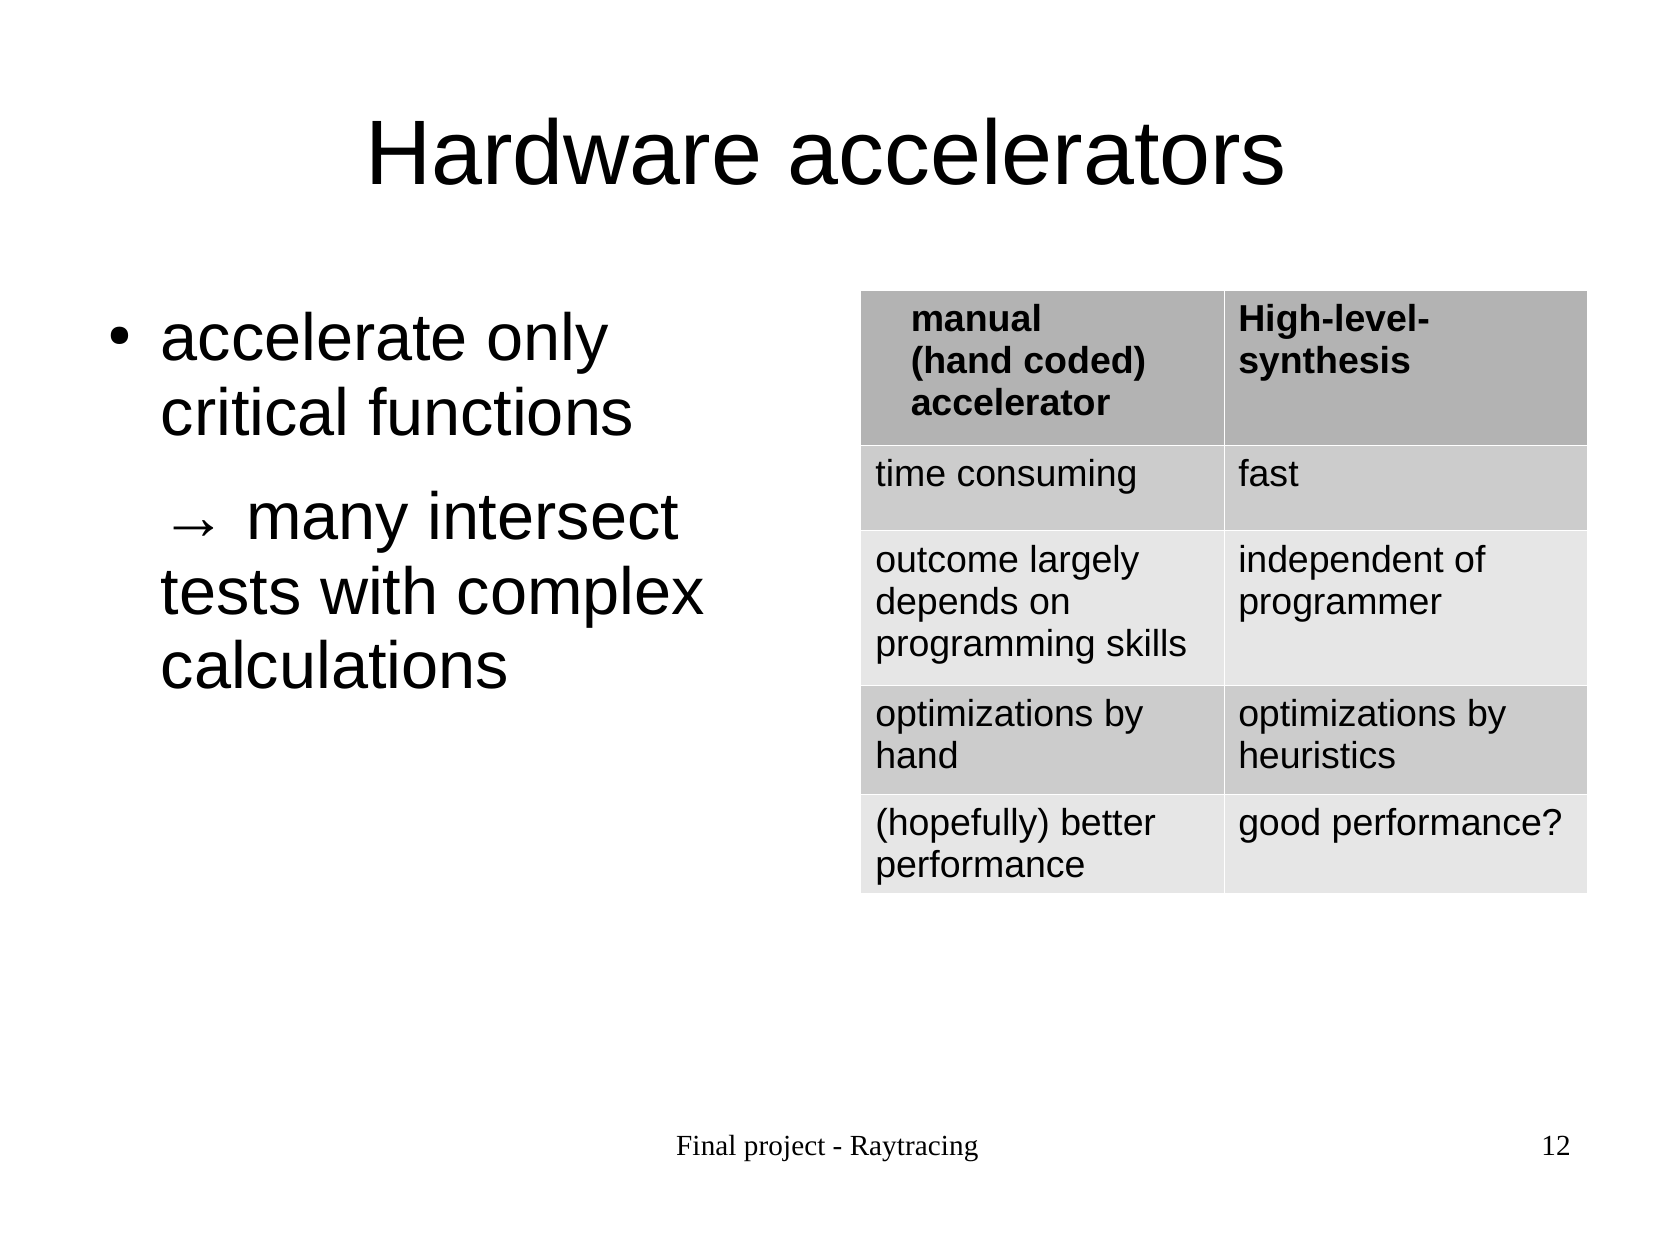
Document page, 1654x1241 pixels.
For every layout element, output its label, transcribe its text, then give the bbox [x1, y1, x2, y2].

table_cell optimizations by hand [861, 686, 1224, 794]
table_cell good performance? [1225, 795, 1587, 893]
table_cell independent of programmer [1225, 531, 1587, 685]
list accelerate only critical functions → many intersect tests with complex calculations [90, 300, 817, 1020]
table_cell outcome largely depends on programming skills [861, 531, 1224, 685]
table_header manual (hand coded) accelerator [861, 291, 1224, 445]
table_header High-level-synthesis [1225, 291, 1587, 445]
table_cell time consuming [861, 446, 1224, 530]
table_cell optimizations by heuristics [1225, 686, 1587, 794]
table_cell fast [1225, 446, 1587, 530]
title Hardware accelerators [82, 49, 1571, 257]
table_cell (hopefully) better performance [861, 795, 1224, 893]
